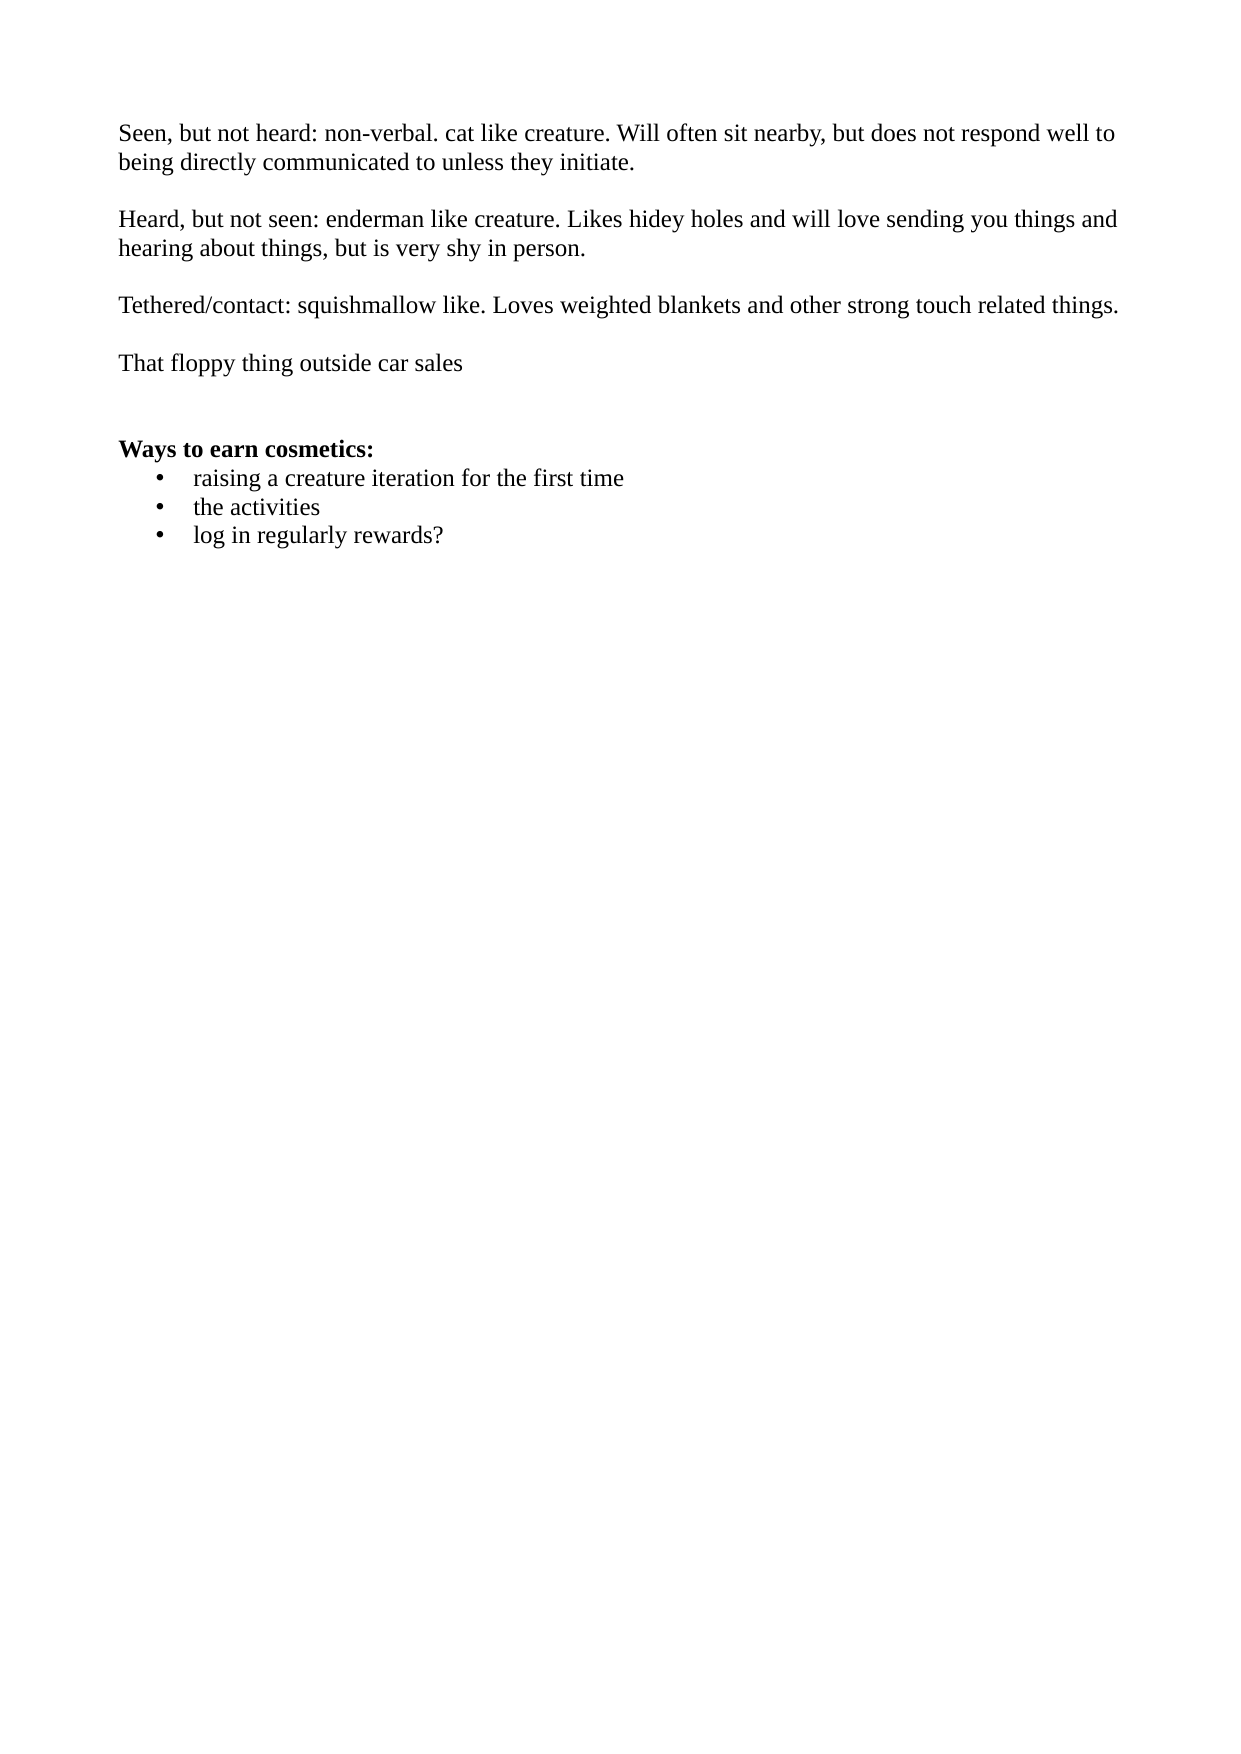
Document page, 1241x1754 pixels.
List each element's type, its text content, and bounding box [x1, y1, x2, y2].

list raising a creature iteration for the first time [156, 463, 1122, 492]
list log in regularly rewards? [156, 521, 1122, 549]
text Heard, but not seen: enderman like creature. Likes hidey holes and will love sending you things and hearing about things, but is very shy in person. [118, 176, 1122, 262]
text Seen, but not heard: non-verbal. cat like creature. Will often sit nearby, but does not respond well to being directly communicated to unless they initiate. [118, 118, 1122, 176]
list the activities [156, 492, 1122, 521]
text Tethered/contact: squishmallow like. Loves weighted blankets and other strong touch related things. [118, 291, 1122, 319]
text Ways to earn cosmetics: [118, 434, 1122, 463]
text That floppy thing outside car sales [118, 348, 1122, 377]
